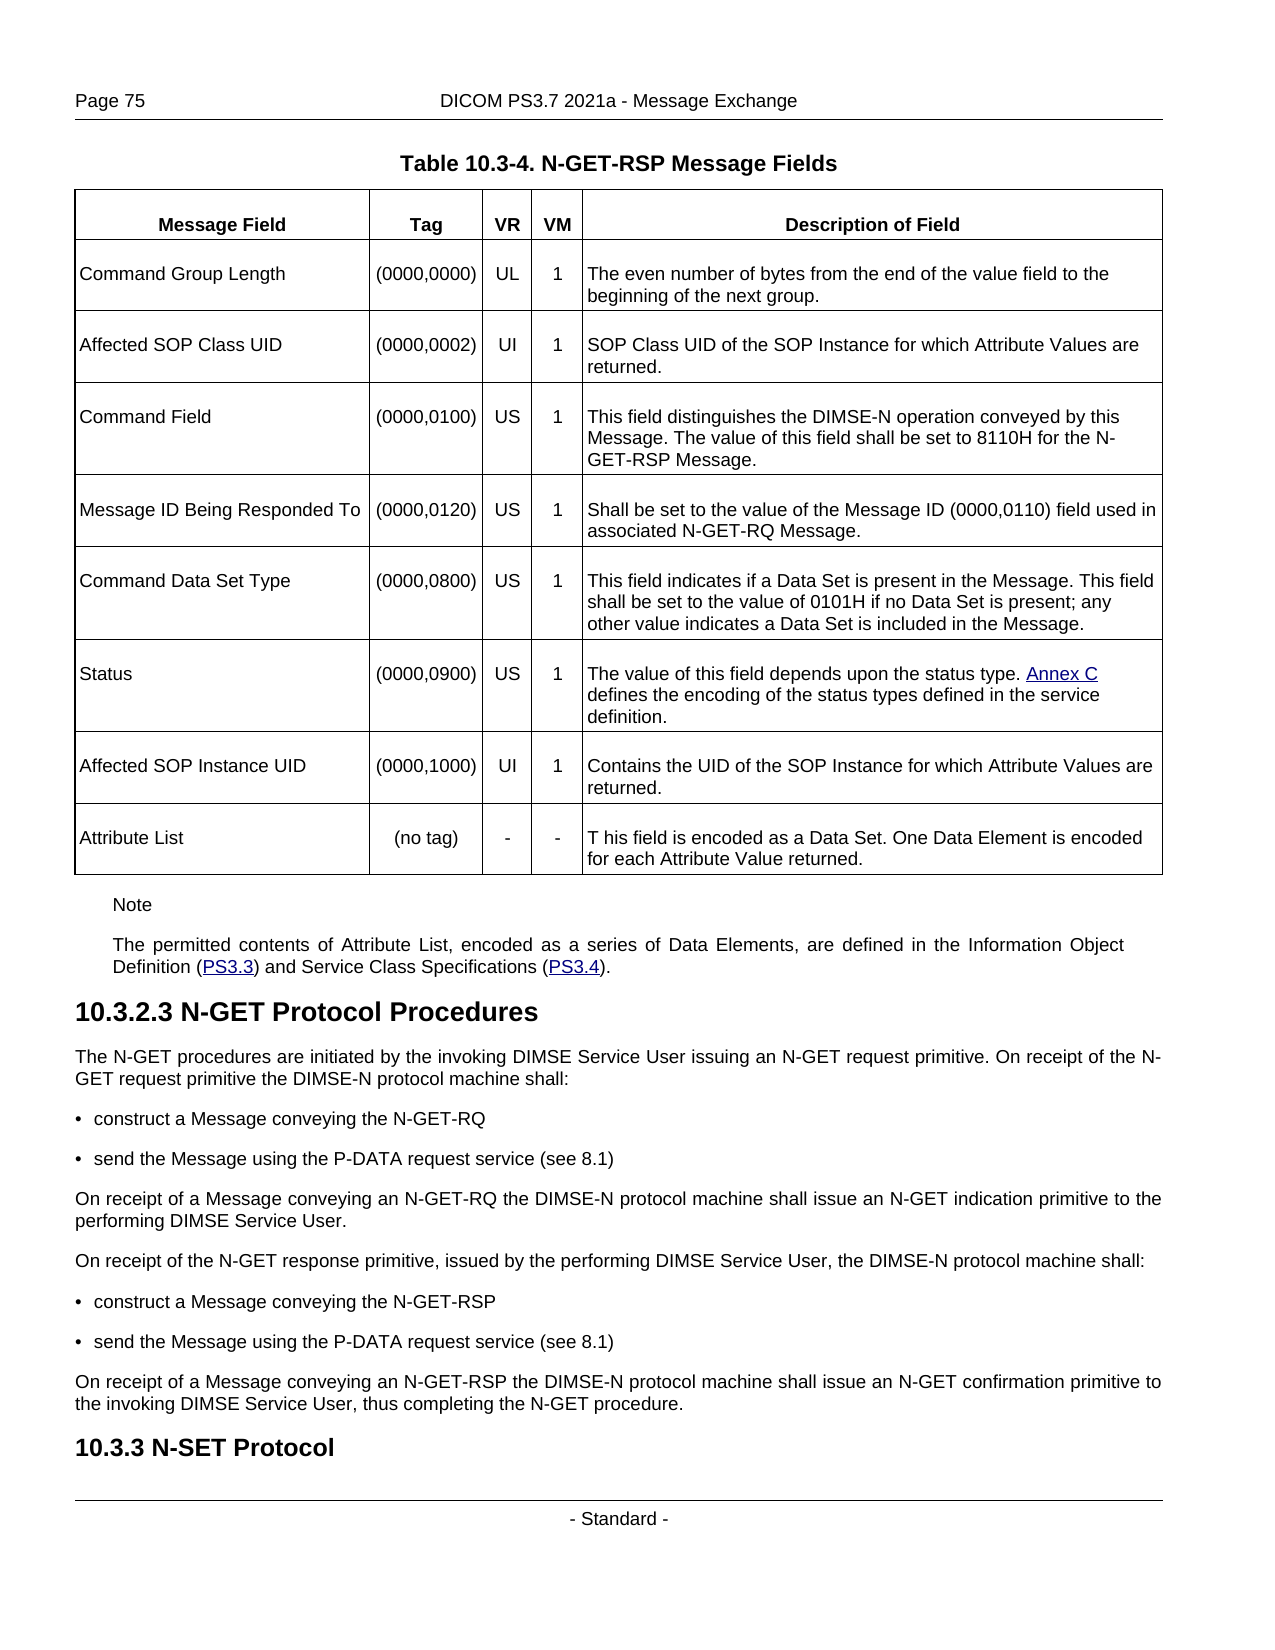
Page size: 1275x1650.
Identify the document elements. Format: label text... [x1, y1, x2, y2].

table_cell US [483, 640, 531, 731]
table_header Message Field [76, 190, 369, 239]
text 10.3.2.3 N-GET Protocol Procedures [75, 996, 1162, 1027]
table_cell - [532, 804, 582, 874]
table_cell (0000,0100) [370, 383, 482, 474]
table_cell 1 [532, 383, 582, 474]
table_cell UI [483, 311, 531, 382]
text • send the Message using the P-DATA request service (see 8.1) [75, 1148, 1162, 1169]
text 10.3.3 N-SET Protocol [75, 1433, 1162, 1462]
table_cell 1 [532, 640, 582, 731]
table_header Tag [370, 190, 482, 239]
text The permitted contents of Attribute List, encoded as a series of Data Elements, are defined in the Information Object Definition (PS3.3) and Service Class Specifications (PS3.4). [112, 934, 1125, 977]
table_cell 1 [532, 475, 582, 546]
table_cell US [483, 547, 531, 638]
table_cell US [483, 475, 531, 546]
text On receipt of a Message conveying an N-GET-RQ the DIMSE-N protocol machine shall issue an N-GET indication primitive to the performing DIMSE Service User. [75, 1188, 1162, 1231]
table_cell Contains the UID of the SOP Instance for which Attribute Values are returned. [583, 732, 1162, 802]
table_cell (no tag) [370, 804, 482, 874]
table_cell - [483, 804, 531, 874]
table_cell SOP Class UID of the SOP Instance for which Attribute Values are returned. [583, 311, 1162, 382]
table_cell Attribute List [76, 804, 369, 874]
text On receipt of a Message conveying an N-GET-RSP the DIMSE-N protocol machine shall issue an N-GET confirmation primitive to the invoking DIMSE Service User, thus completing the N-GET procedure. [75, 1371, 1162, 1414]
text • construct a Message conveying the N-GET-RQ [75, 1108, 1162, 1129]
table_cell (0000,1000) [370, 732, 482, 802]
table_cell Shall be set to the value of the Message ID (0000,0110) field used in associated N-GET-RQ Message. [583, 475, 1162, 546]
table_header VR [483, 190, 531, 239]
table_cell This field distinguishes the DIMSE-N operation conveyed by this Message. The value of this field shall be set to 8110H for the N-GET-RSP Message. [583, 383, 1162, 474]
text Table 10.3-4. N-GET-RSP Message Fields [75, 150, 1162, 176]
table_cell Message ID Being Responded To [76, 475, 369, 546]
table_header Description of Field [583, 190, 1162, 239]
table_cell Status [76, 640, 369, 731]
text • construct a Message conveying the N-GET-RSP [75, 1290, 1162, 1312]
table_cell Affected SOP Class UID [76, 311, 369, 382]
table_cell UL [483, 240, 531, 310]
text On receipt of the N-GET response primitive, issued by the performing DIMSE Service User, the DIMSE-N protocol machine shall: [75, 1250, 1162, 1272]
table_cell Affected SOP Instance UID [76, 732, 369, 802]
table_header VM [532, 190, 582, 239]
table_cell The value of this field depends upon the status type. Annex C defines the encoding of the status types defined in the service definition. [583, 640, 1162, 731]
table_cell Command Data Set Type [76, 547, 369, 638]
table_cell (0000,0000) [370, 240, 482, 310]
text The N-GET procedures are initiated by the invoking DIMSE Service User issuing an N-GET request primitive. On receipt of the N-GET request primitive the DIMSE-N protocol machine shall: [75, 1046, 1162, 1089]
table_cell (0000,0120) [370, 475, 482, 546]
table_cell (0000,0900) [370, 640, 482, 731]
table_cell T his field is encoded as a Data Set. One Data Element is encoded for each Attribute Value returned. [583, 804, 1162, 874]
table_cell Command Group Length [76, 240, 369, 310]
table_cell UI [483, 732, 531, 802]
table_cell (0000,0002) [370, 311, 482, 382]
table_cell Command Field [76, 383, 369, 474]
table_cell 1 [532, 240, 582, 310]
table_cell US [483, 383, 531, 474]
table_cell 1 [532, 311, 582, 382]
table_cell The even number of bytes from the end of the value field to the beginning of the next group. [583, 240, 1162, 310]
table_cell (0000,0800) [370, 547, 482, 638]
text Note [112, 893, 1125, 915]
table_cell This field indicates if a Data Set is present in the Message. This field shall be set to the value of 0101H if no Data Set is present; any other value indicates a Data Set is included in the Message. [583, 547, 1162, 638]
table_cell 1 [532, 732, 582, 802]
text • send the Message using the P-DATA request service (see 8.1) [75, 1331, 1162, 1352]
table_cell 1 [532, 547, 582, 638]
